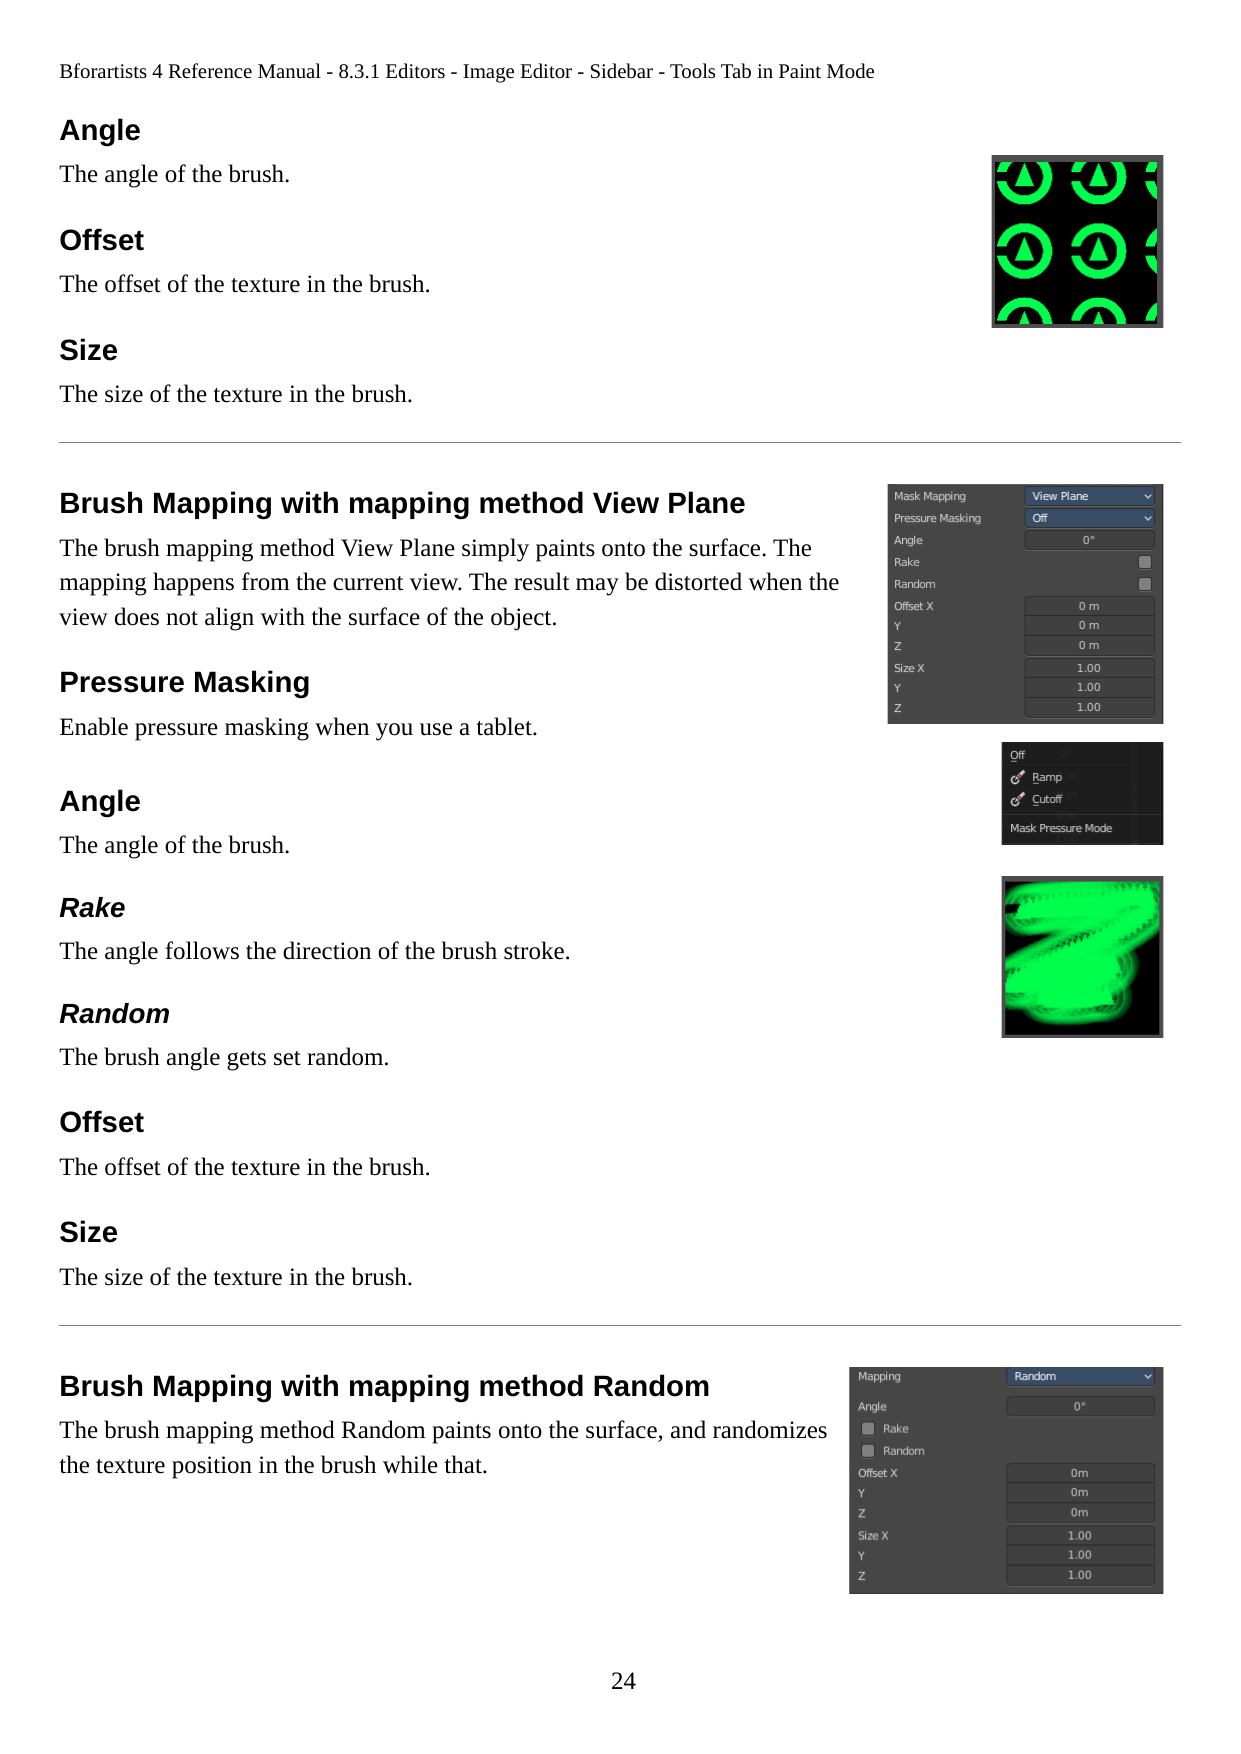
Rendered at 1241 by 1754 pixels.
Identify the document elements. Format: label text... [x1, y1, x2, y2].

text The angle follows the direction of the brush stroke. [59, 936, 1001, 964]
text The angle of the brush. [59, 159, 991, 188]
picture [1001, 876, 1164, 1038]
subtitle Random [59, 997, 1001, 1029]
subtitle [1164, 784, 1181, 817]
text [1164, 159, 1181, 188]
subtitle Offset [59, 1105, 1181, 1139]
text The angle of the brush. [59, 830, 1181, 859]
text Enable pressure masking when you use a tablet. [59, 712, 1181, 740]
text The brush mapping method Random paints onto the surface, and randomizes the texture position in the brush while that. [59, 1416, 849, 1479]
picture [849, 1367, 1164, 1594]
subtitle [1164, 997, 1181, 1029]
subtitle Brush Mapping with mapping method Random [59, 1369, 849, 1403]
subtitle [1164, 891, 1181, 923]
text The brush mapping method View Plane simply paints onto the surface. The mapping happens from the current view. The result may be distorted when the view does not align with the surface of the object. [59, 533, 887, 630]
subtitle Angle [59, 784, 1001, 817]
subtitle [1164, 222, 1181, 256]
text The offset of the texture in the brush. [59, 1152, 1181, 1180]
text The size of the texture in the brush. [59, 379, 1181, 407]
subtitle [1164, 665, 1181, 699]
subtitle Offset [59, 222, 991, 256]
subtitle Pressure Masking [59, 665, 887, 699]
picture [991, 155, 1164, 328]
subtitle Angle [59, 113, 1181, 146]
subtitle Brush Mapping with mapping method View Plane [59, 486, 887, 520]
text The offset of the texture in the brush. [59, 269, 991, 297]
text The size of the texture in the brush. [59, 1262, 1181, 1290]
picture [1001, 742, 1164, 845]
subtitle Rake [59, 891, 1001, 923]
text The brush angle gets set random. [59, 1042, 1181, 1071]
subtitle Size [59, 1215, 1181, 1249]
subtitle Size [59, 332, 1181, 366]
picture [887, 484, 1164, 724]
